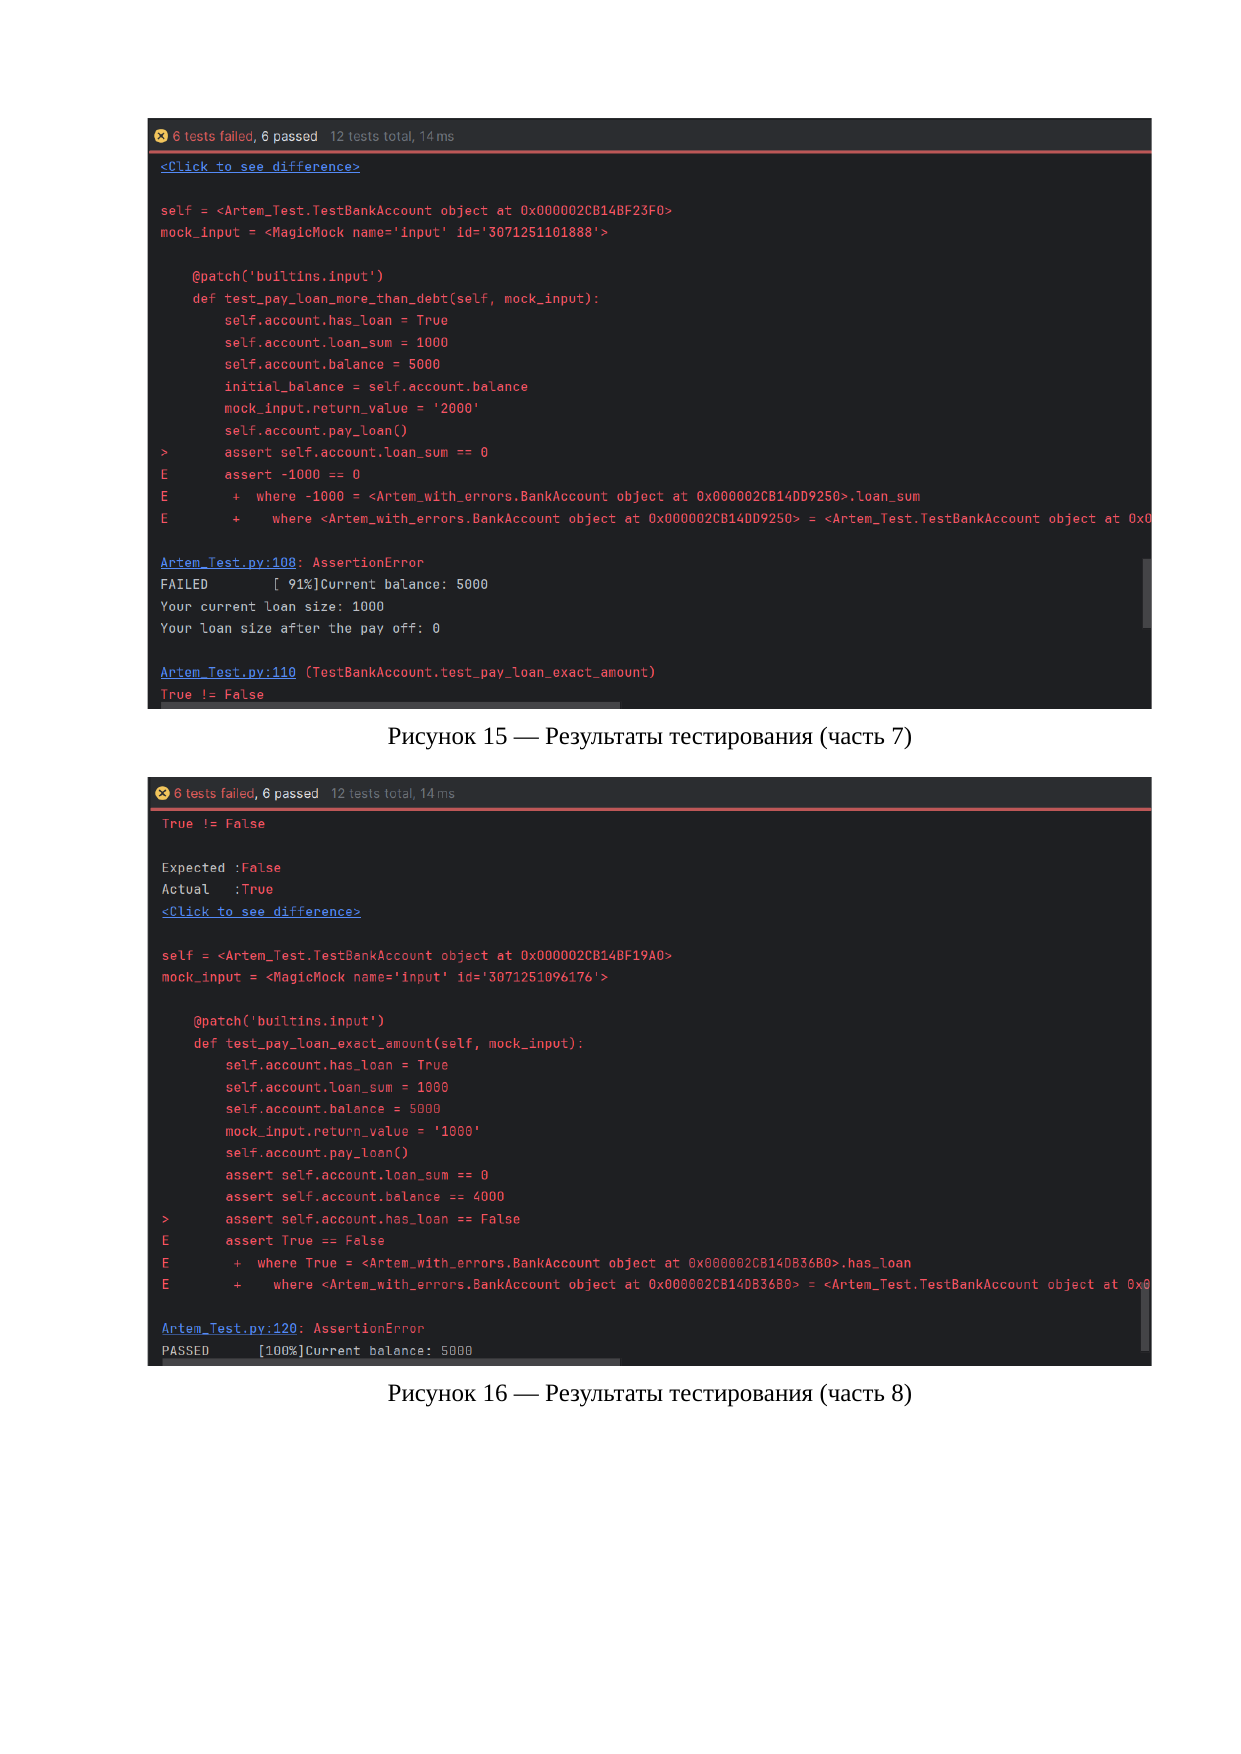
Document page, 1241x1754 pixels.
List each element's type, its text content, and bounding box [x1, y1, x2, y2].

picture [147, 118, 1152, 709]
text Рисунок 25 ― Результаты тестирования (часть 7) [148, 721, 1152, 750]
picture [147, 777, 1152, 1366]
text Рисунок 26 ― Результаты тестирования (часть 8) [148, 1378, 1152, 1407]
